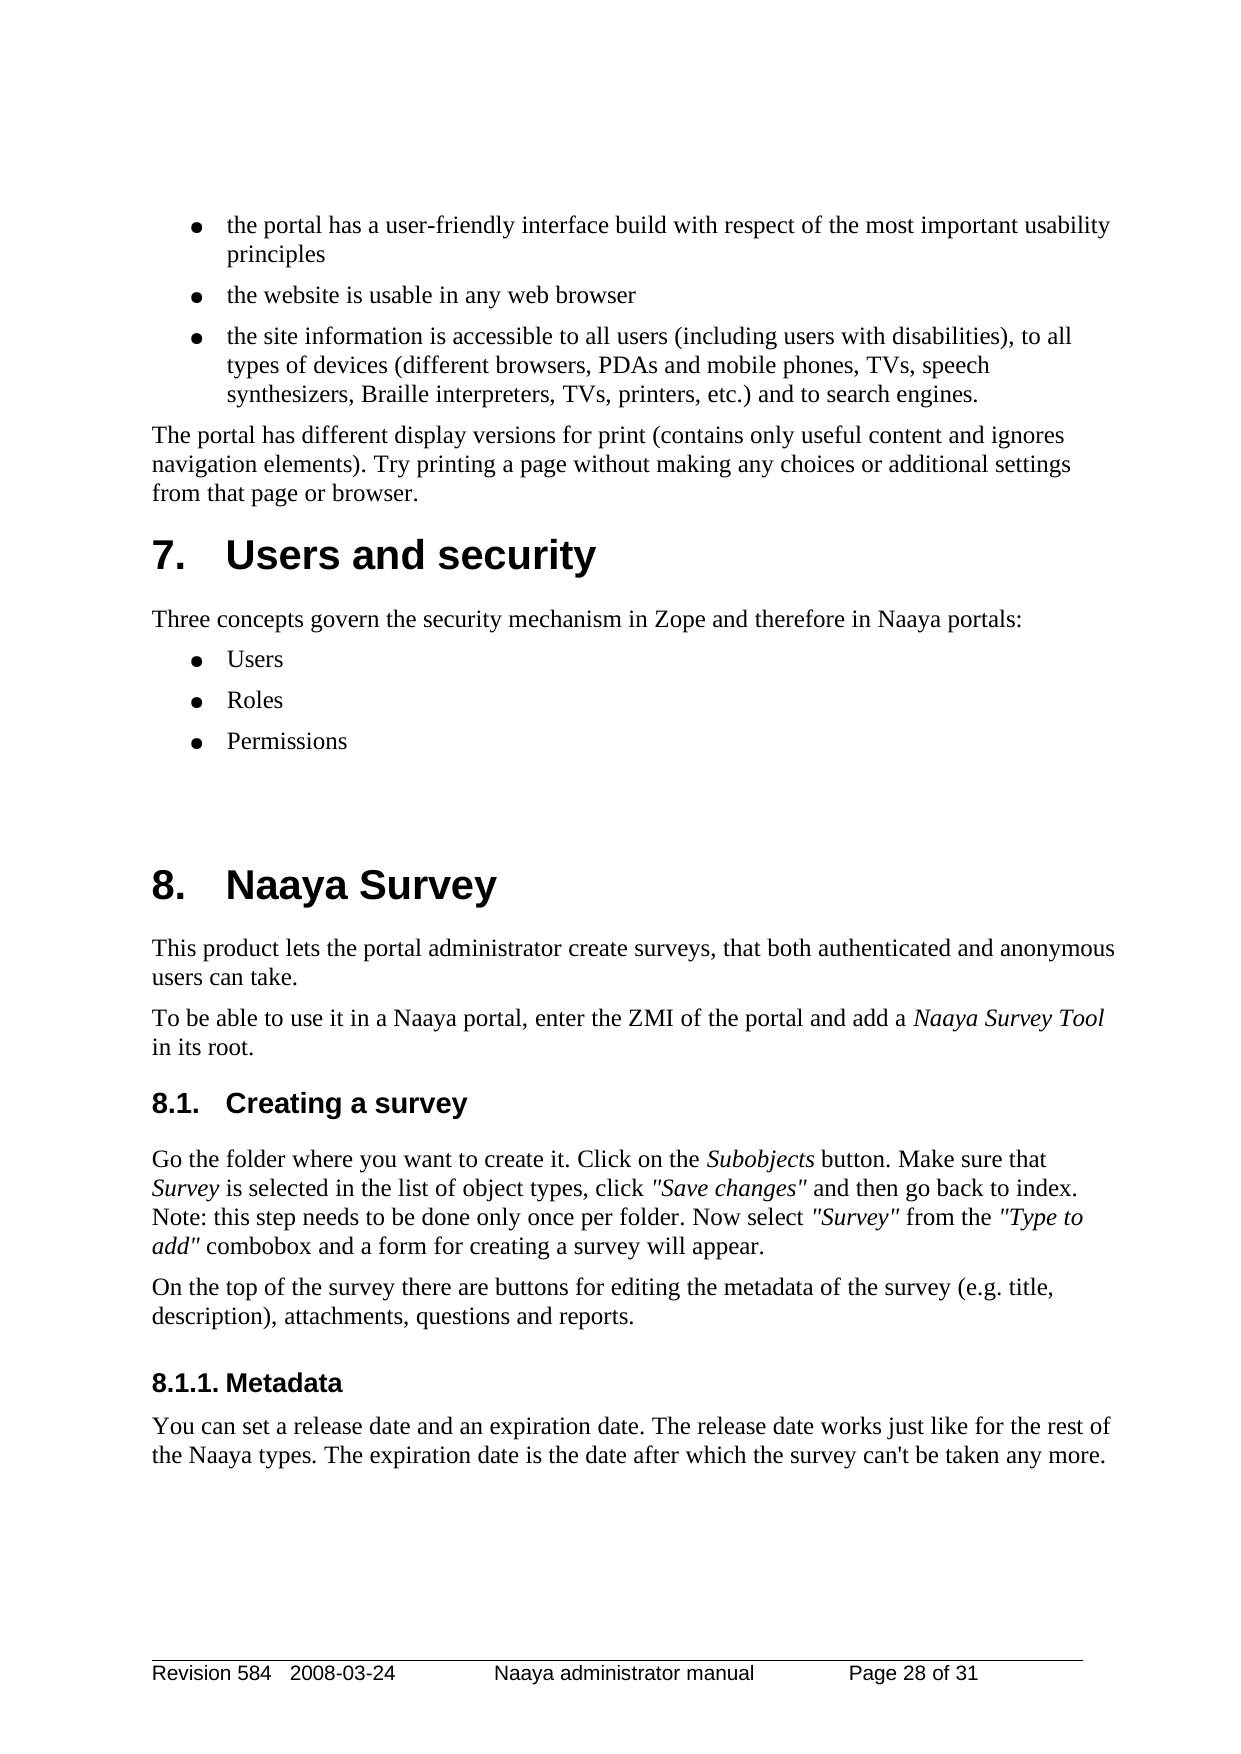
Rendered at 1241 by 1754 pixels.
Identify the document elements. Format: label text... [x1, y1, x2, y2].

list the portal has a user-friendly interface build with respect of the most important usability principles [189, 210, 1120, 268]
text On the top of the survey there are buttons for editing the metadata of the survey (e.g. title, description), attachments, questions and reports. [152, 1272, 1120, 1330]
list Users [189, 644, 1120, 673]
list Permissions [189, 726, 1120, 755]
list Roles [189, 685, 1120, 714]
text The portal has different display versions for print (contains only useful content and ignores navigation elements). Try printing a page without making any choices or additional settings from that page or browser. [152, 420, 1120, 507]
subtitle Metadata [152, 1367, 1120, 1398]
text Go the folder where you want to create it. Click on the Subobjects button. Make sure that Survey is selected in the list of object types, click "Save changes" and then go back to index. Note: this step needs to be done only once per folder. Now select "Survey" from the "Type to add" combobox and a form for creating a survey will appear. [152, 1144, 1120, 1260]
list the website is usable in any web browser [189, 280, 1120, 309]
text To be able to use it in a Naaya portal, enter the ZMI of the portal and add a Naaya Survey Tool in its root. [152, 1003, 1120, 1061]
text Three concepts govern the security mechanism in Zope and therefore in Naaya portals: [152, 603, 1120, 632]
list the site information is accessible to all users (including users with disabilities), to all types of devices (different browsers, PDAs and mobile phones, TVs, speech synthesizers, Braille interpreters, TVs, printers, etc.) and to search engines. [189, 321, 1120, 408]
text You can set a release date and an expiration date. The release date works just like for the rest of the Naaya types. The expiration date is the date after which the survey can't be taken any more. [152, 1411, 1120, 1469]
subtitle Creating a survey [152, 1086, 1120, 1119]
subtitle Naaya Survey [151, 860, 1120, 908]
text This product lets the portal administrator create surveys, that both authenticated and anonymous users can take. [152, 933, 1120, 991]
subtitle Users and security [151, 531, 1120, 579]
